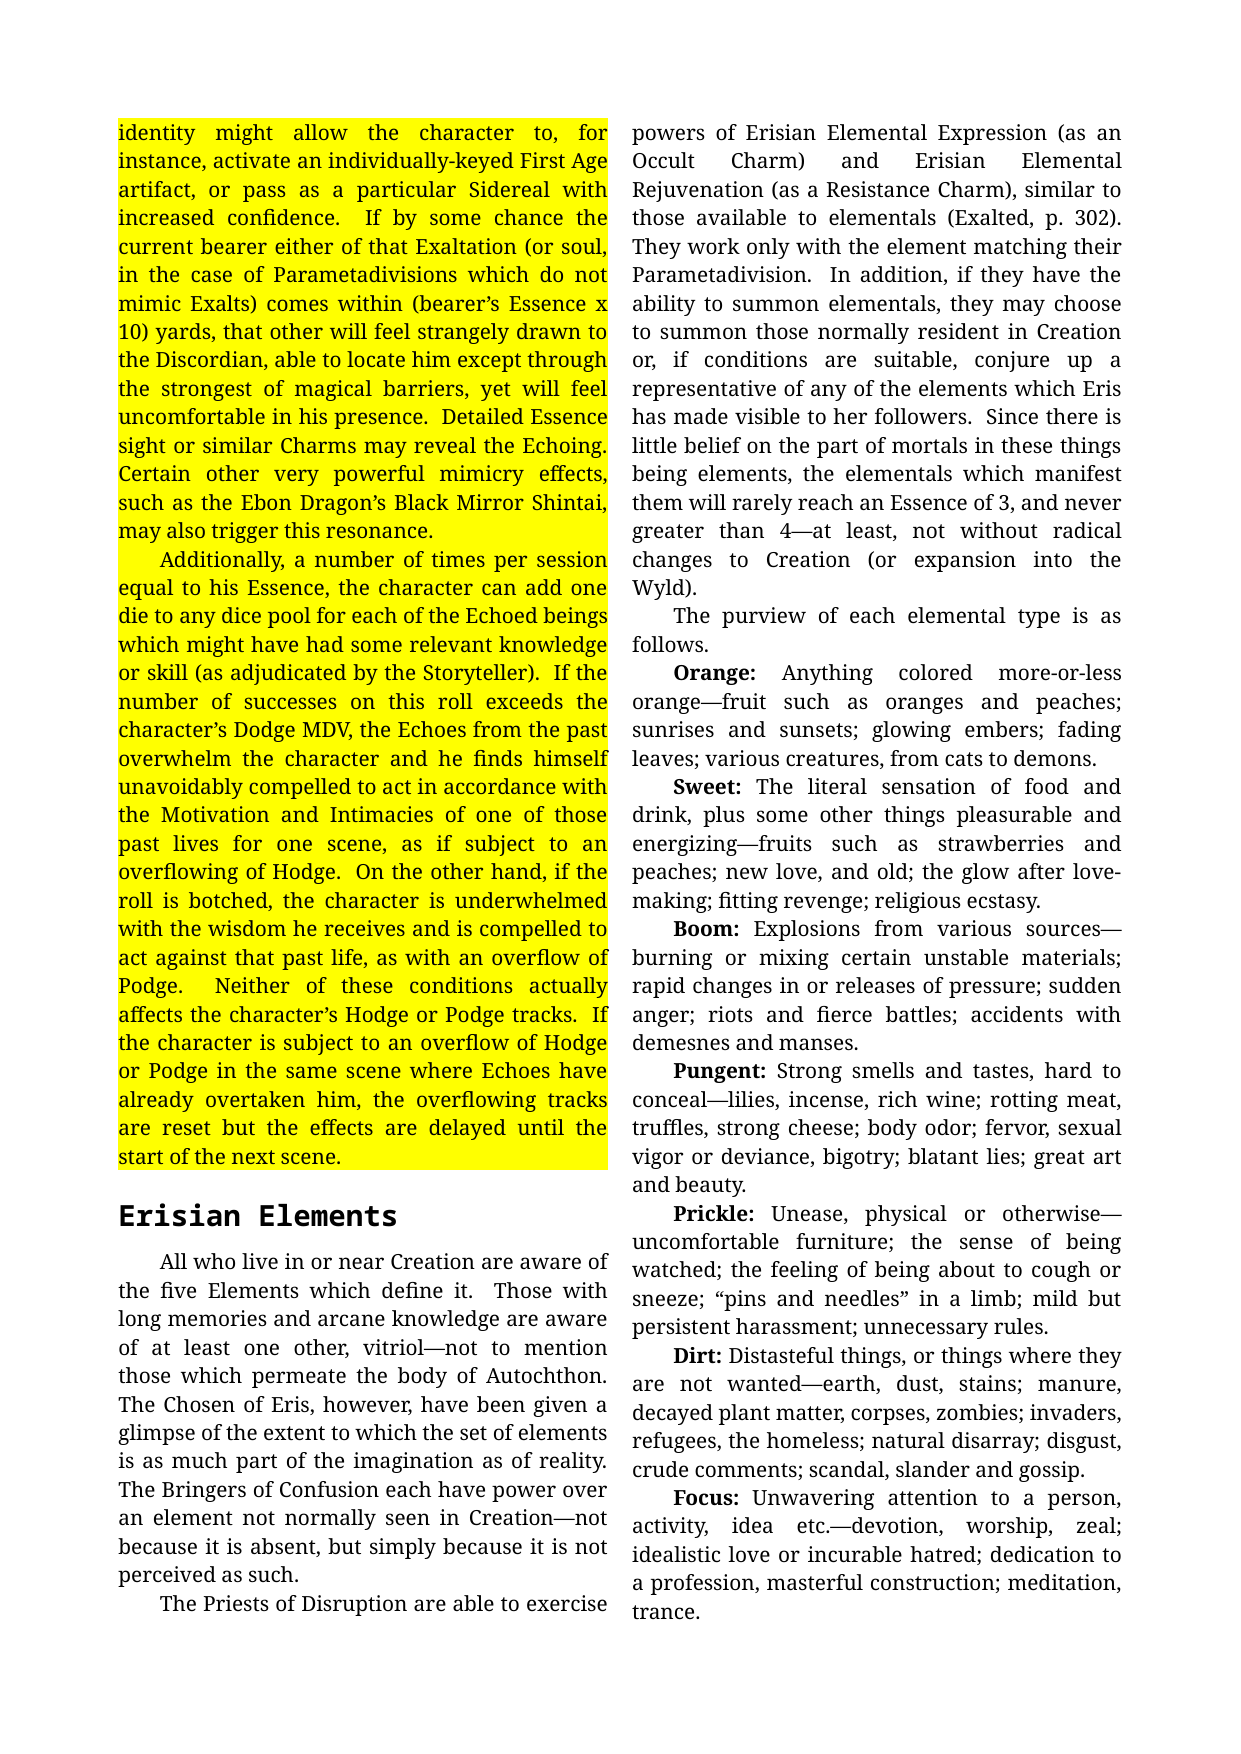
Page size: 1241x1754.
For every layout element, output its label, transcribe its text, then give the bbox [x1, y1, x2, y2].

text The purview of each elemental type is as follows. [632, 602, 1122, 658]
subtitle Erisian Elements [118, 1195, 608, 1235]
text Boom: Explosions from various sources—burning or mixing certain unstable materials; rapid changes in or releases of pressure; sudden anger; riots and fierce battles; accidents with demesnes and manses. [632, 914, 1122, 1057]
text Prickle: Unease, physical or otherwise—uncomfortable furniture; the sense of being watched; the feeling of being about to cough or sneeze; “pins and needles” in a limb; mild but persistent harassment; unnecessary rules. [632, 1199, 1122, 1341]
text powers of Erisian Elemental Expression (as an Occult Charm) and Erisian Elemental Rejuvenation (as a Resistance Charm), similar to those available to elementals (Exalted, p. 302). They work only with the element matching their Parametadivision. In addition, if they have the ability to summon elementals, they may choose to summon those normally resident in Creation or, if conditions are suitable, conjure up a representative of any of the elements which Eris has made visible to her followers. Since there is little belief on the part of mortals in these things being elements, the elementals which manifest them will rarely reach an Essence of 3, and never greater than 4—at least, not without radical changes to Creation (or expansion into the Wyld). [632, 118, 1122, 602]
text Orange: Anything colored more-or-less orange—fruit such as oranges and peaches; sunrises and sunsets; glowing embers; fading leaves; various creatures, from cats to demons. [632, 658, 1122, 772]
text Dirt: Distasteful things, or things where they are not wanted—earth, dust, stains; manure, decayed plant matter, corpses, zombies; invaders, refugees, the homeless; natural disarray; disgust, crude comments; scandal, slander and gossip. [632, 1341, 1122, 1483]
text Focus: Unwavering attention to a person, activity, idea etc.—devotion, worship, zeal; idealistic love or incurable hatred; dedication to a profession, masterful construction; meditation, trance. [632, 1483, 1122, 1625]
text All who live in or near Creation are aware of the five Elements which define it. Those with long memories and arcane knowledge are aware of at least one other, vitriol—not to mention those which permeate the body of Autochthon. The Chosen of Eris, however, have been given a glimpse of the extent to which the set of elements is as much part of the imagination as of reality. The Bringers of Confusion each have power over an element not normally seen in Creation—not because it is absent, but simply because it is not perceived as such. [118, 1247, 608, 1589]
text Additionally, a number of times per session equal to his Essence, the character can add one die to any dice pool for each of the Echoed beings which might have had some relevant knowledge or skill (as adjudicated by the Storyteller). If the number of successes on this roll exceeds the character’s Dodge MDV, the Echoes from the past overwhelm the character and he finds himself unavoidably compelled to act in accordance with the Motivation and Intimacies of one of those past lives for one scene, as if subject to an overflowing of Hodge. On the other hand, if the roll is botched, the character is underwhelmed with the wisdom he receives and is compelled to act against that past life, as with an overflow of Podge. Neither of these conditions actually affects the character’s Hodge or Podge tracks. If the character is subject to an overflow of Hodge or Podge in the same scene where Echoes have already overtaken him, the overflowing tracks are reset but the effects are delayed until the start of the next scene. [118, 545, 608, 1170]
text identity might allow the character to, for instance, activate an individually-keyed First Age artifact, or pass as a particular Sidereal with increased confidence. If by some chance the current bearer either of that Exaltation (or soul, in the case of Parametadivisions which do not mimic Exalts) comes within (bearer’s Essence x 10) yards, that other will feel strangely drawn to the Discordian, able to locate him except through the strongest of magical barriers, yet will feel uncomfortable in his presence. Detailed Essence sight or similar Charms may reveal the Echoing. Certain other very powerful mimicry effects, such as the Ebon Dragon’s Black Mirror Shintai, may also trigger this resonance. [118, 118, 608, 545]
text The Priests of Disruption are able to exercise [118, 1589, 608, 1617]
text Pungent: Strong smells and tastes, hard to conceal—lilies, incense, rich wine; rotting meat, truffles, strong cheese; body odor; fervor, sexual vigor or deviance, bigotry; blatant lies; great art and beauty. [632, 1057, 1122, 1199]
text Sweet: The literal sensation of food and drink, plus some other things pleasurable and energizing—fruits such as strawberries and peaches; new love, and old; the glow after love-making; fitting revenge; religious ecstasy. [632, 772, 1122, 914]
